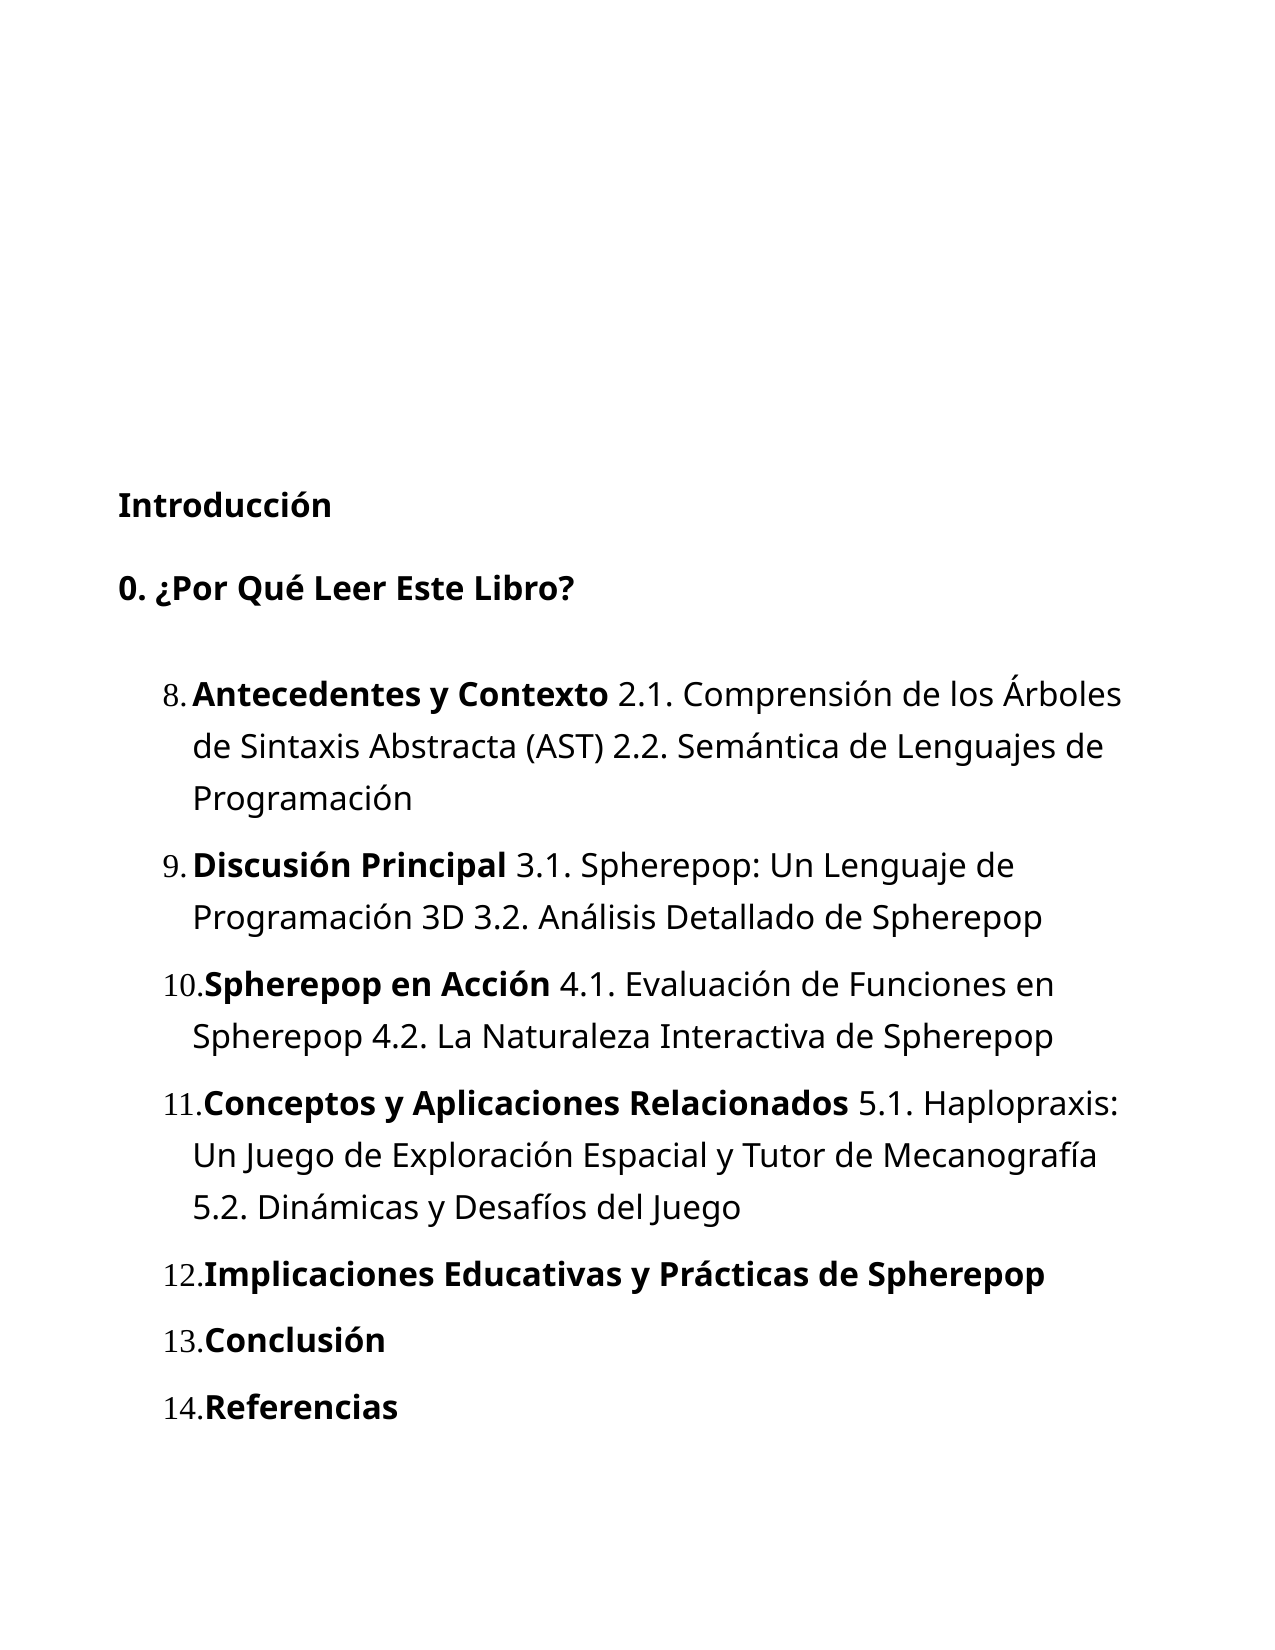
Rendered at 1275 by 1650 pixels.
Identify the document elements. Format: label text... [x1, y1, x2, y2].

list Spherepop en Acción 4.1. Evaluación de Funciones en Spherepop 4.2. La Naturaleza Interactiva de Spherepop [162, 960, 1157, 1058]
list Conceptos y Aplicaciones Relacionados 5.1. Haplopraxis: Un Juego de Exploración Espacial y Tutor de Mecanografía 5.2. Dinámicas y Desafíos del Juego [162, 1079, 1157, 1229]
list Antecedentes y Contexto 2.1. Comprensión de los Árboles de Sintaxis Abstracta (AST) 2.2. Semántica de Lenguajes de Programación [162, 670, 1157, 820]
text Introducción [118, 436, 1157, 527]
text 0. ¿Por Qué Leer Este Libro? [118, 565, 1157, 611]
list Conclusión [162, 1317, 1157, 1363]
list Implicaciones Educativas y Prácticas de Spherepop [162, 1251, 1157, 1296]
list Referencias [162, 1384, 1157, 1429]
list Discusión Principal 3.1. Spherepop: Un Lenguaje de Programación 3D 3.2. Análisis Detallado de Spherepop [162, 841, 1157, 939]
